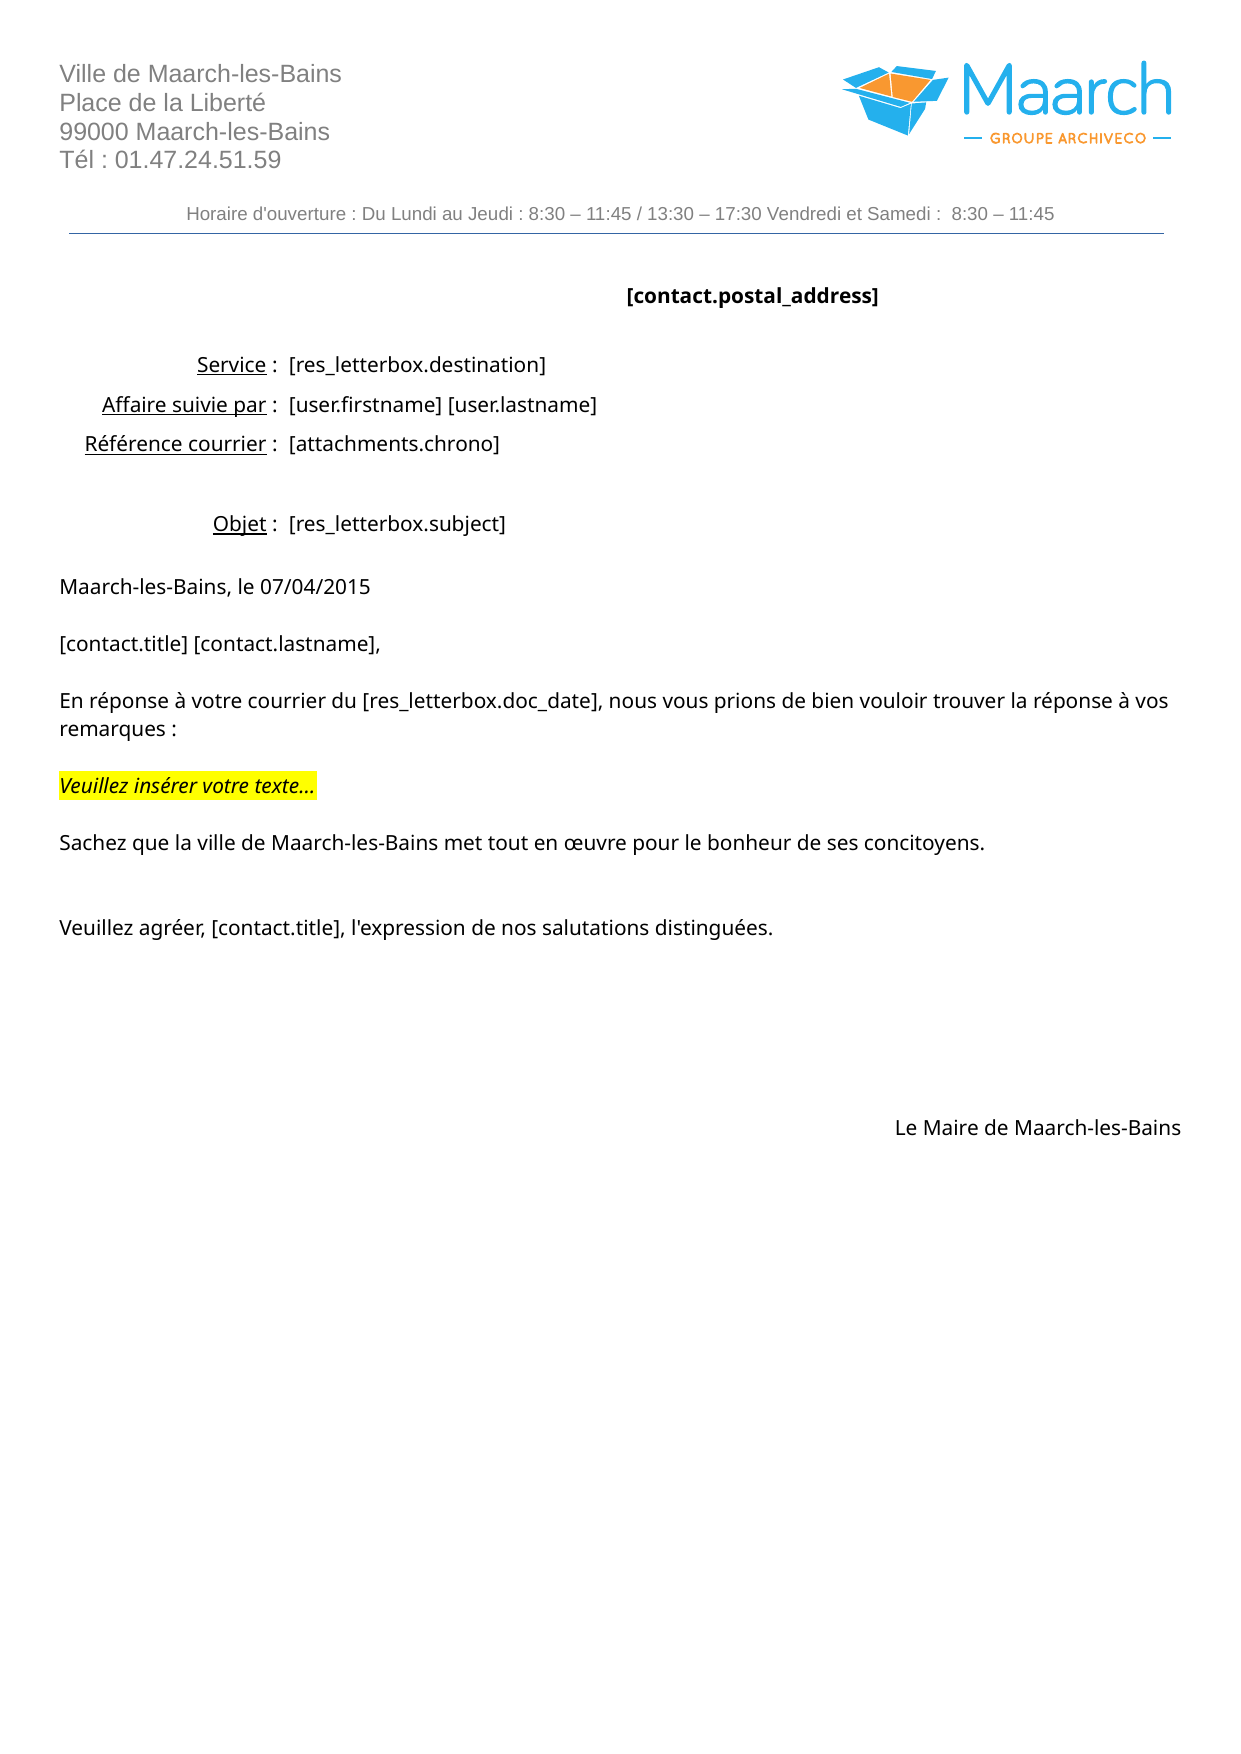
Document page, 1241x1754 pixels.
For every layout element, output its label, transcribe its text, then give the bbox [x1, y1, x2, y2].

table_header [60, 275, 621, 315]
table_cell Référence courrier : [59, 424, 283, 464]
table_header [contact.postal_address] [621, 275, 1182, 315]
table_cell [attachments.chrono] [283, 424, 816, 464]
table_cell [res_letterbox.subject] [283, 504, 816, 543]
text Veuillez insérer votre texte… [59, 771, 1181, 800]
table_cell [user.firstname] [user.lastname] [283, 384, 816, 424]
table_cell [283, 464, 816, 504]
table_header Service : [59, 344, 283, 384]
text [contact.title] [contact.lastname], [59, 629, 1181, 658]
text En réponse à votre courrier du [res_letterbox.doc_date], nous vous prions de bien vouloir trouver la réponse à vos remarques : [59, 686, 1181, 743]
text Le Maire de Maarch-les-Bains [59, 1113, 1181, 1141]
table_cell [59, 464, 283, 504]
table_cell Affaire suivie par : [59, 384, 283, 424]
table_header [res_letterbox.destination] [283, 344, 816, 384]
text Veuillez agréer, [contact.title], l'expression de nos salutations distinguées. [59, 913, 1181, 942]
text Sachez que la ville de Maarch-les-Bains met tout en œuvre pour le bonheur de ses concitoyens. [59, 828, 1181, 857]
text Maarch-les-Bains, le 07/04/2015 [59, 572, 1181, 601]
table_cell Objet : [59, 504, 283, 543]
